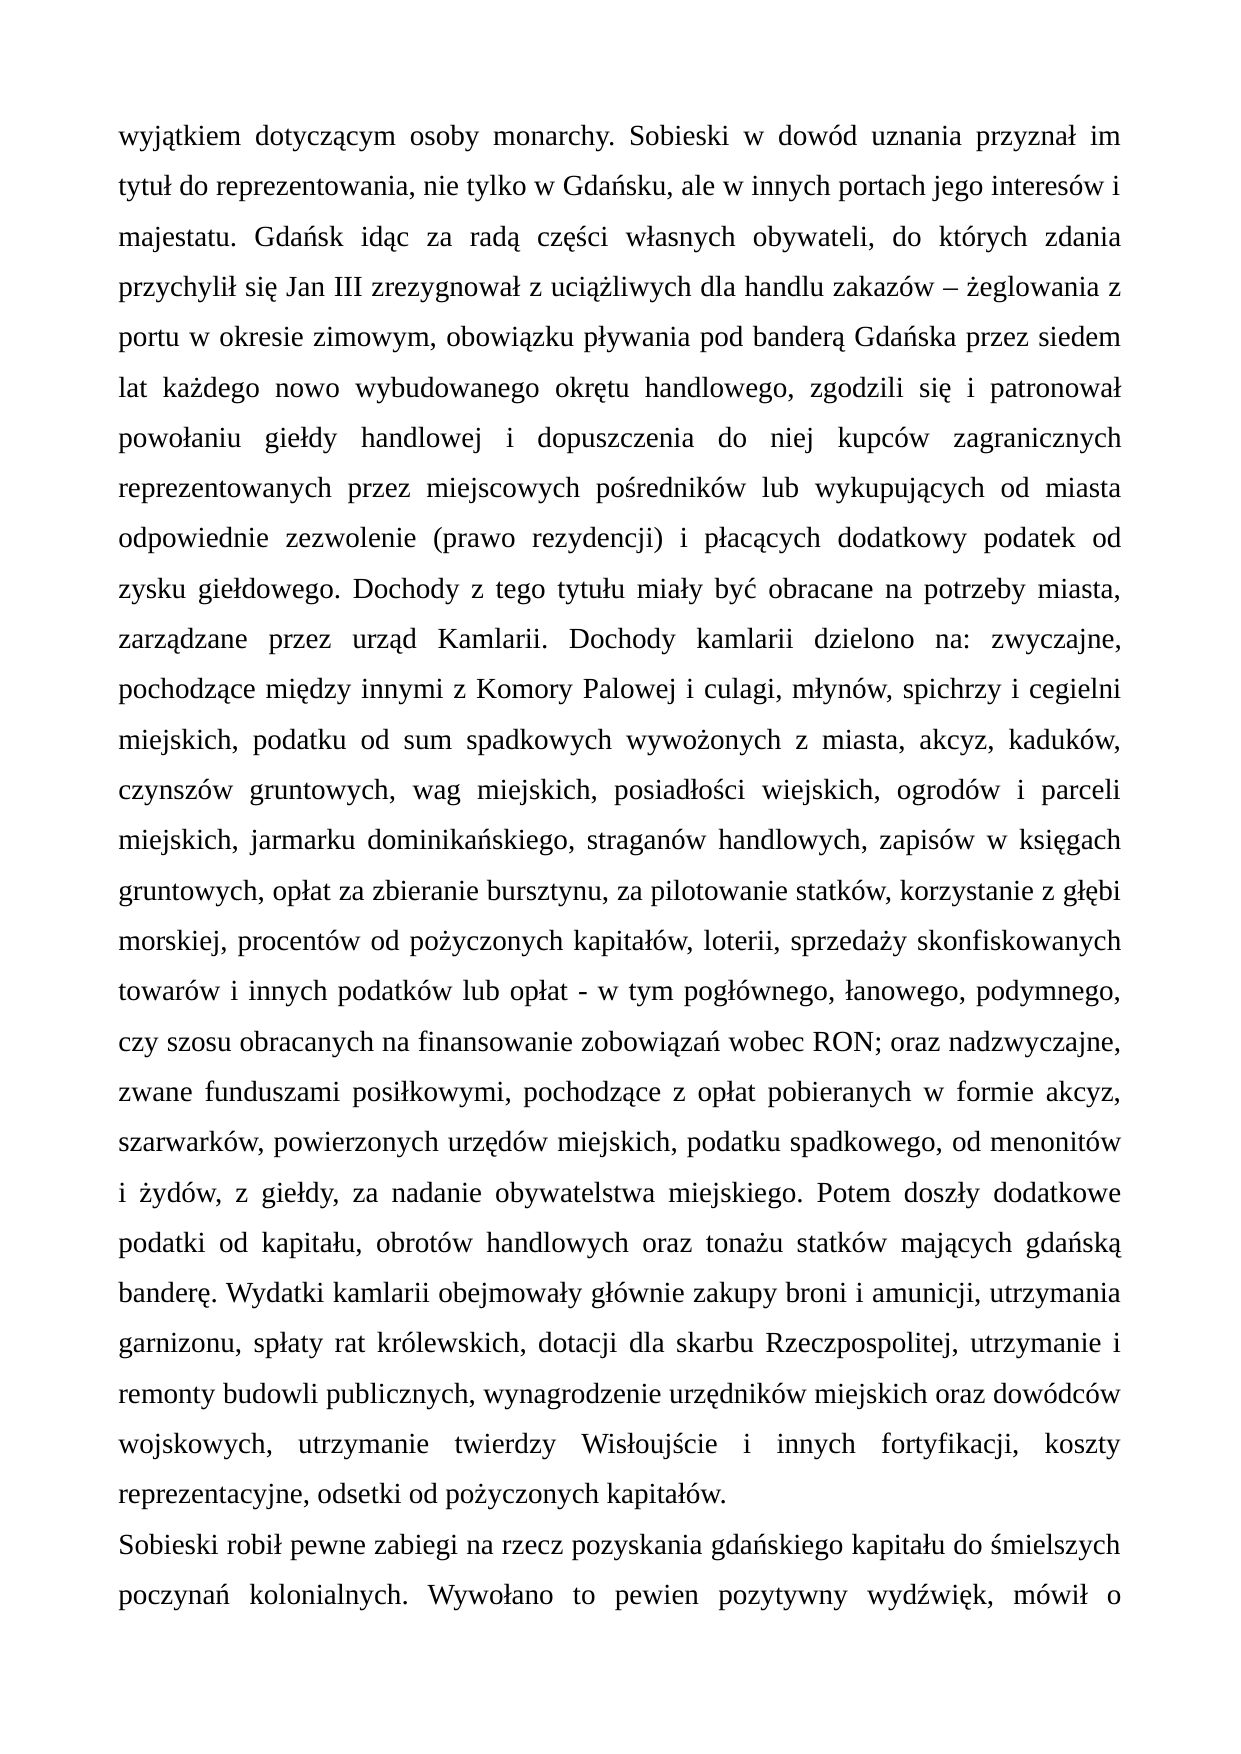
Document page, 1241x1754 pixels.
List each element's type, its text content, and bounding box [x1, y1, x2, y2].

text wyjątkiem dotyczącym osoby monarchy. Sobieski w dowód uznania przyznał im tytuł do reprezentowania, nie tylko w Gdańsku, ale w innych portach jego interesów i majestatu. Gdańsk idąc za radą części własnych obywateli, do których zdania przychylił się Jan III zrezygnował z uciążliwych dla handlu zakazów – żeglowania z portu w okresie zimowym, obowiązku pływania pod banderą Gdańska przez siedem lat każdego nowo wybudowanego okrętu handlowego, zgodzili się i patronował powołaniu giełdy handlowej i dopuszczenia do niej kupców zagranicznych reprezentowanych przez miejscowych pośredników lub wykupujących od miasta odpowiednie zezwolenie (prawo rezydencji) i płacących dodatkowy podatek od zysku giełdowego. Dochody z tego tytułu miały być obracane na potrzeby miasta, zarządzane przez urząd Kamlarii. Dochody kamlarii dzielono na: zwyczajne, pochodzące między innymi z Komory Palowej i culagi, młynów, spichrzy i cegielni miejskich, podatku od sum spadkowych wywożonych z miasta, akcyz, kaduków, czynszów gruntowych, wag miejskich, posiadłości wiejskich, ogrodów i parceli miejskich, jarmarku dominikańskiego, straganów handlowych, zapisów w księgach gruntowych, opłat za zbieranie bursztynu, za pilotowanie statków, korzystanie z głębi morskiej, procentów od pożyczonych kapitałów, loterii, sprzedaży skonfiskowanych towarów i innych podatków lub opłat - w tym pogłównego, łanowego, podymnego, czy szosu obracanych na finansowanie zobowiązań wobec RON; oraz nadzwyczajne, zwane funduszami posiłkowymi, pochodzące z opłat pobieranych w formie akcyz, szarwarków, powierzonych urzędów miejskich, podatku spadkowego, od menonitów i żydów, z giełdy, za nadanie obywatelstwa miejskiego. Potem doszły dodatkowe podatki od kapitału, obrotów handlowych oraz tonażu statków mających gdańską banderę. Wydatki kamlarii obejmowały głównie zakupy broni i amunicji, utrzymania garnizonu, spłaty rat królewskich, dotacji dla skarbu Rzeczpospolitej, utrzymanie i remonty budowli publicznych, wynagrodzenie urzędników miejskich oraz dowódców wojskowych, utrzymanie twierdzy Wisłoujście i innych fortyfikacji, koszty reprezentacyjne, odsetki od pożyczonych kapitałów. [118, 118, 1122, 1510]
text Sobieski robił pewne zabiegi na rzecz pozyskania gdańskiego kapitału do śmielszych poczynań kolonialnych. Wywołano to pewien pozytywny wydźwięk, mówił o [118, 1527, 1122, 1611]
